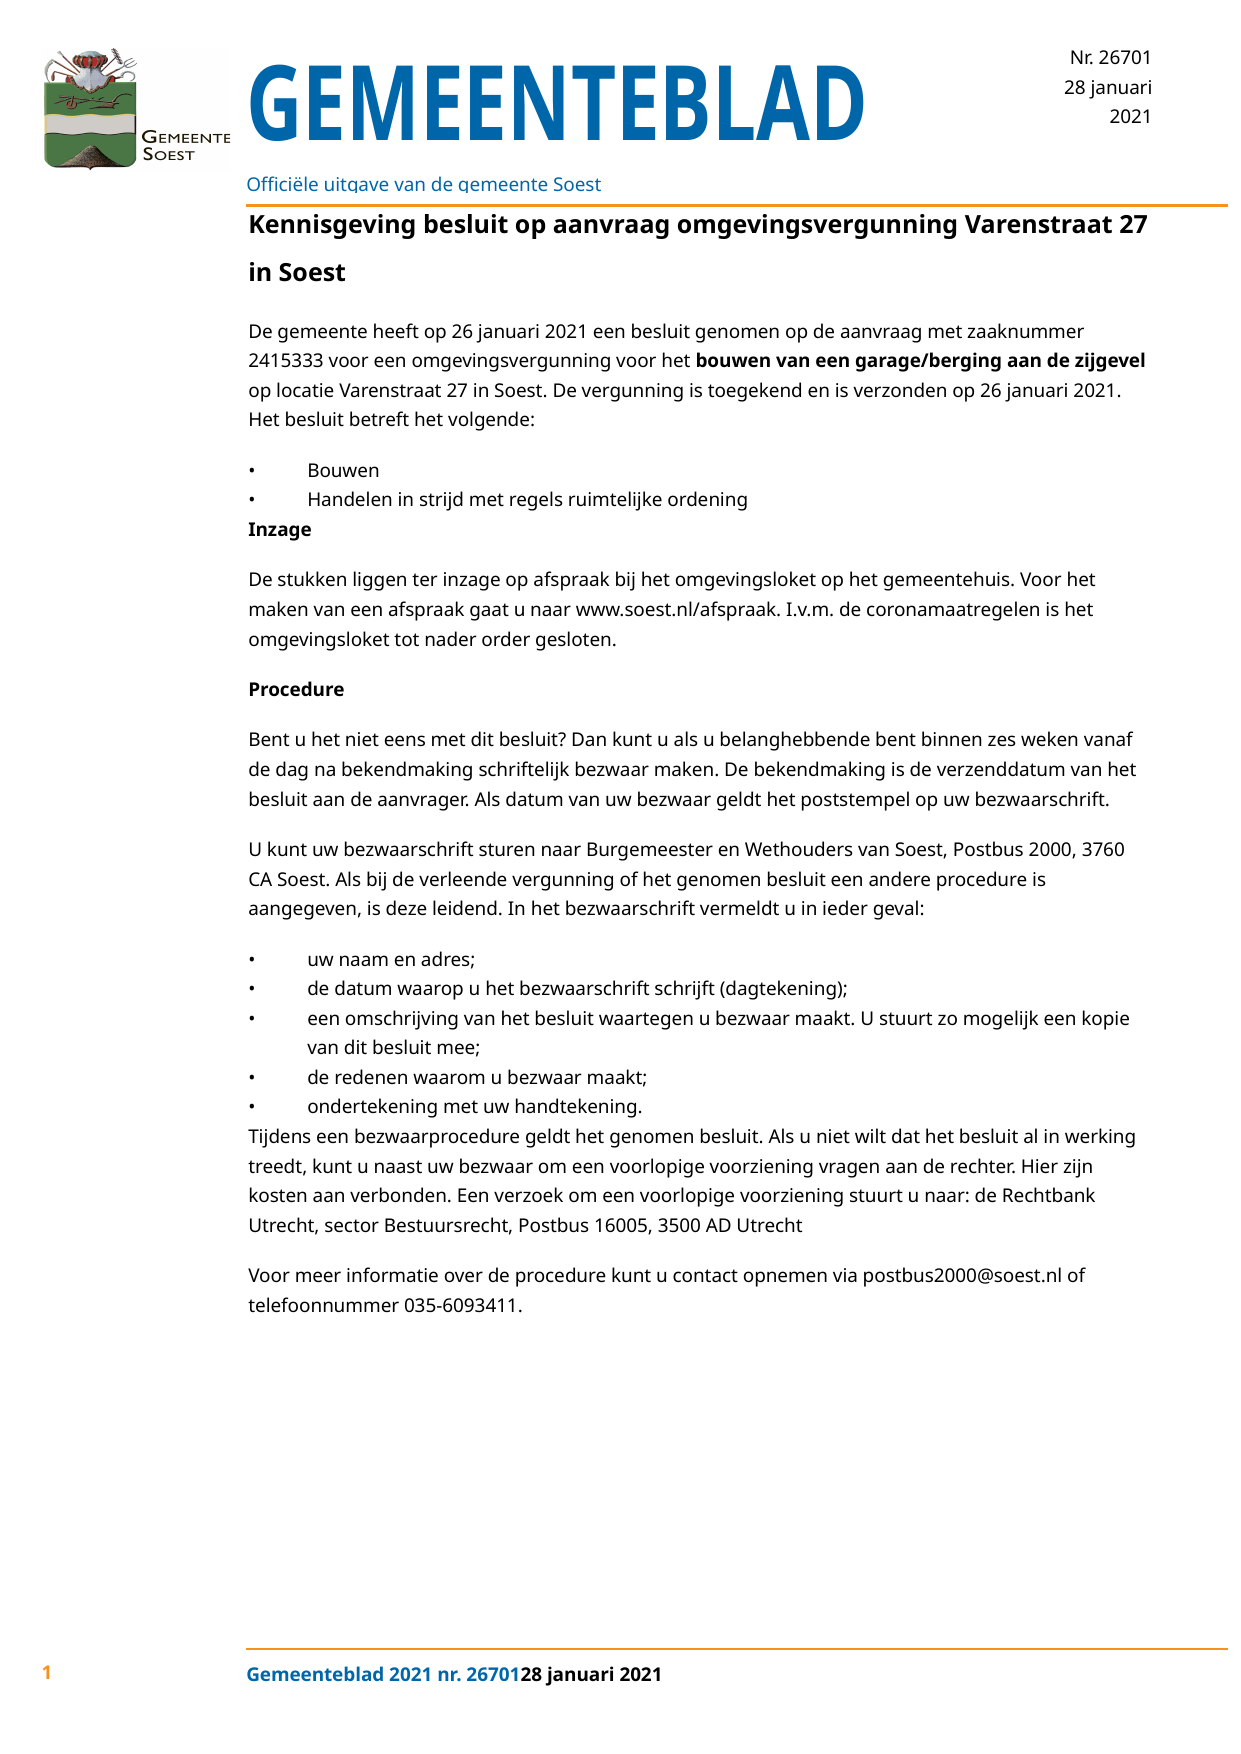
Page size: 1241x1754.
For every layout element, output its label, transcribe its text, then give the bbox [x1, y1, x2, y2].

picture [41, 47, 231, 172]
list Bouwen [248, 457, 1152, 483]
text Bent u het niet eens met dit besluit? Dan kunt u als u belanghebbende bent binnen zes weken vanaf de dag na bekendmaking schriftelijk bezwaar maken. De bekendmaking is de verzenddatum van het besluit aan de aanvrager. Als datum van uw bezwaar geldt het poststempel op uw bezwaarschrift. [248, 727, 1152, 812]
text U kunt uw bezwaarschrift sturen naar Burgemeester en Wethouders van Soest, Postbus 2000, 3760 CA Soest. Als bij de verleende vergunning of het genomen besluit een andere procedure is aangegeven, is deze leidend. In het bezwaarschrift vermeldt u in ieder geval: [248, 836, 1152, 921]
list Handelen in strijd met regels ruimtelijke ordening [248, 487, 1152, 512]
list de datum waarop u het bezwaarschrift schrijft (dagtekening); [248, 975, 1152, 1001]
list uw naam en adres; [248, 946, 1152, 972]
text De gemeente heeft op 26 januari 2021 een besluit genomen op de aanvraag met zaaknummer 2415333 voor een omgevingsvergunning voor het bouwen van een garage/berging aan de zijgevel op locatie Varenstraat 27 in Soest. De vergunning is toegekend en is verzonden op 26 januari 2021. Het besluit betreft het volgende: [248, 318, 1152, 432]
text Inzage [248, 516, 1152, 542]
text Procedure [248, 676, 1152, 702]
list een omschrijving van het besluit waartegen u bezwaar maakt. U stuurt zo mogelijk een kopie van dit besluit mee; [248, 1005, 1152, 1060]
text Tijdens een bezwaarprocedure geldt het genomen besluit. Als u niet wilt dat het besluit al in werking treedt, kunt u naast uw bezwaar om een voorlopige voorziening vragen aan de rechter. Hier zijn kosten aan verbonden. Een verzoek om een voorlopige voorziening stuurt u naar: de Rechtbank Utrecht, sector Bestuursrecht, Postbus 16005, 3500 AD Utrecht [248, 1123, 1152, 1238]
text De stukken liggen ter inzage op afspraak bij het omgevingsloket op het gemeentehuis. Voor het maken van een afspraak gaat u naar www.soest.nl/afspraak. I.v.m. de coronamaatregelen is het omgevingsloket tot nader order gesloten. [248, 567, 1152, 652]
list de redenen waarom u bezwaar maakt; [248, 1064, 1152, 1090]
text Voor meer informatie over de procedure kunt u contact opnemen via postbus2000@soest.nl of telefoonnummer 035-6093411. [248, 1262, 1152, 1318]
text Kennisgeving besluit op aanvraag omgevingsvergunning Varenstraat 27 in Soest [248, 207, 1152, 288]
list ondertekening met uw handtekening. [248, 1094, 1152, 1119]
